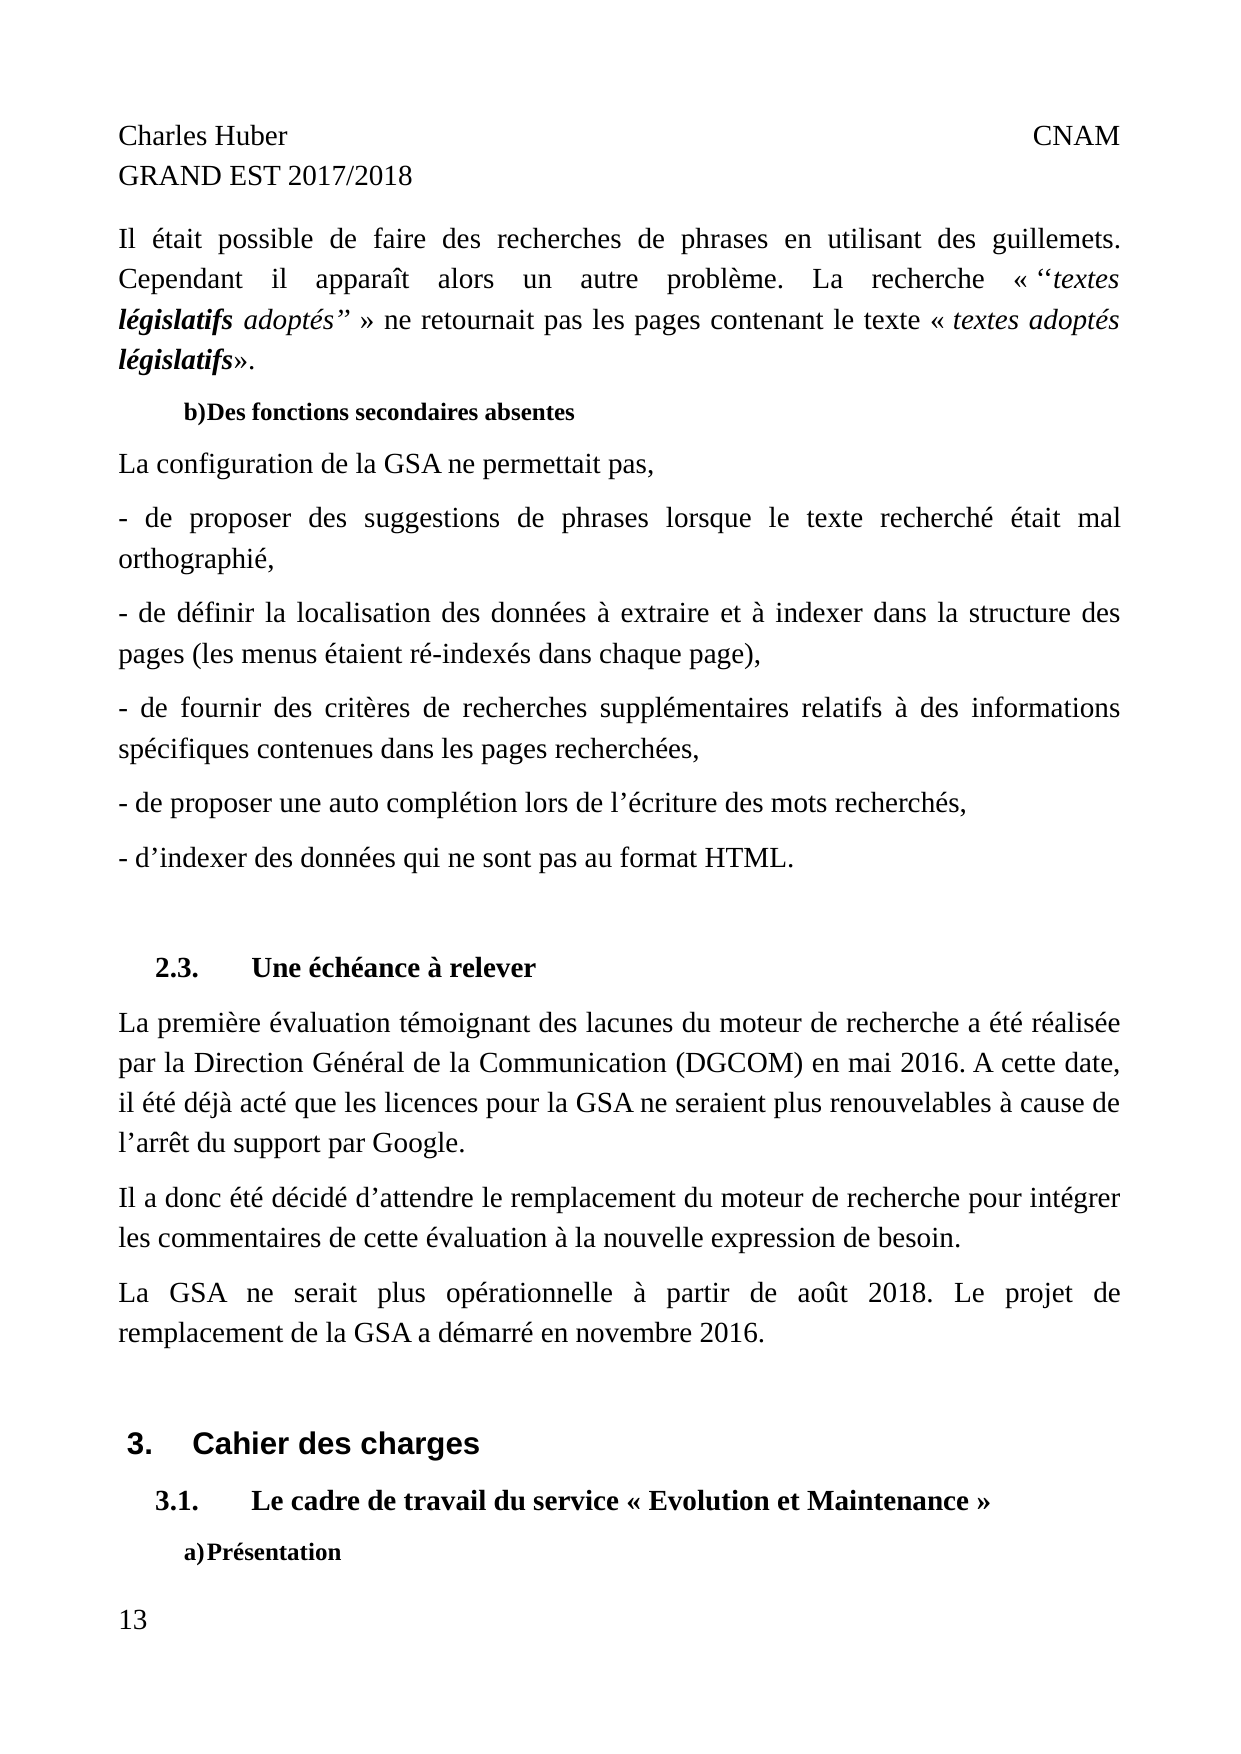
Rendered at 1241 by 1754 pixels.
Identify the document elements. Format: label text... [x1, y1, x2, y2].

text La GSA ne serait plus opérationnelle à partir de août 2018. Le projet de remplacement de la GSA a démarré en novembre 2016. [118, 1275, 1122, 1349]
text Il était possible de faire des recherches de phrases en utilisant des guillemets. Cependant il apparaît alors un autre problème. La recherche « ‘‘textes législatifs adoptés’’ » ne retournait pas les pages contenant le texte « textes adoptés législatifs». [118, 221, 1122, 376]
text Il a donc été décidé d’attendre le remplacement du moteur de recherche pour intégrer les commentaires de cette évaluation à la nouvelle expression de besoin. [118, 1180, 1122, 1254]
text - de définir la localisation des données à extraire et à indexer dans la structure des pages (les menus étaient ré-indexés dans chaque page), [118, 596, 1122, 669]
subtitle Le cadre de travail du service « Evolution et Maintenance » [148, 1483, 1122, 1516]
subtitle Une échéance à relever [148, 950, 1122, 983]
subtitle Présentation [177, 1537, 1122, 1566]
text - de proposer des suggestions de phrases lorsque le texte recherché était mal orthographié, [118, 501, 1122, 574]
text La configuration de la GSA ne permettait pas, [118, 446, 1122, 479]
text - de proposer une auto complétion lors de l’écriture des mots recherchés, [118, 786, 1122, 819]
text La première évaluation témoignant des lacunes du moteur de recherche a été réalisée par la Direction Général de la Communication (DGCOM) en mai 2016. A cette date, il été déjà acté que les licences pour la GSA ne seraient plus renouvelables à cause de l’arrêt du support par Google. [118, 1005, 1122, 1159]
subtitle Des fonctions secondaires absentes [177, 397, 1122, 426]
text - de fournir des critères de recherches supplémentaires relatifs à des informations spécifiques contenues dans les pages recherchées, [118, 691, 1122, 764]
subtitle Cahier des charges [118, 1425, 1122, 1461]
text - d’indexer des données qui ne sont pas au format HTML. [118, 840, 1122, 874]
